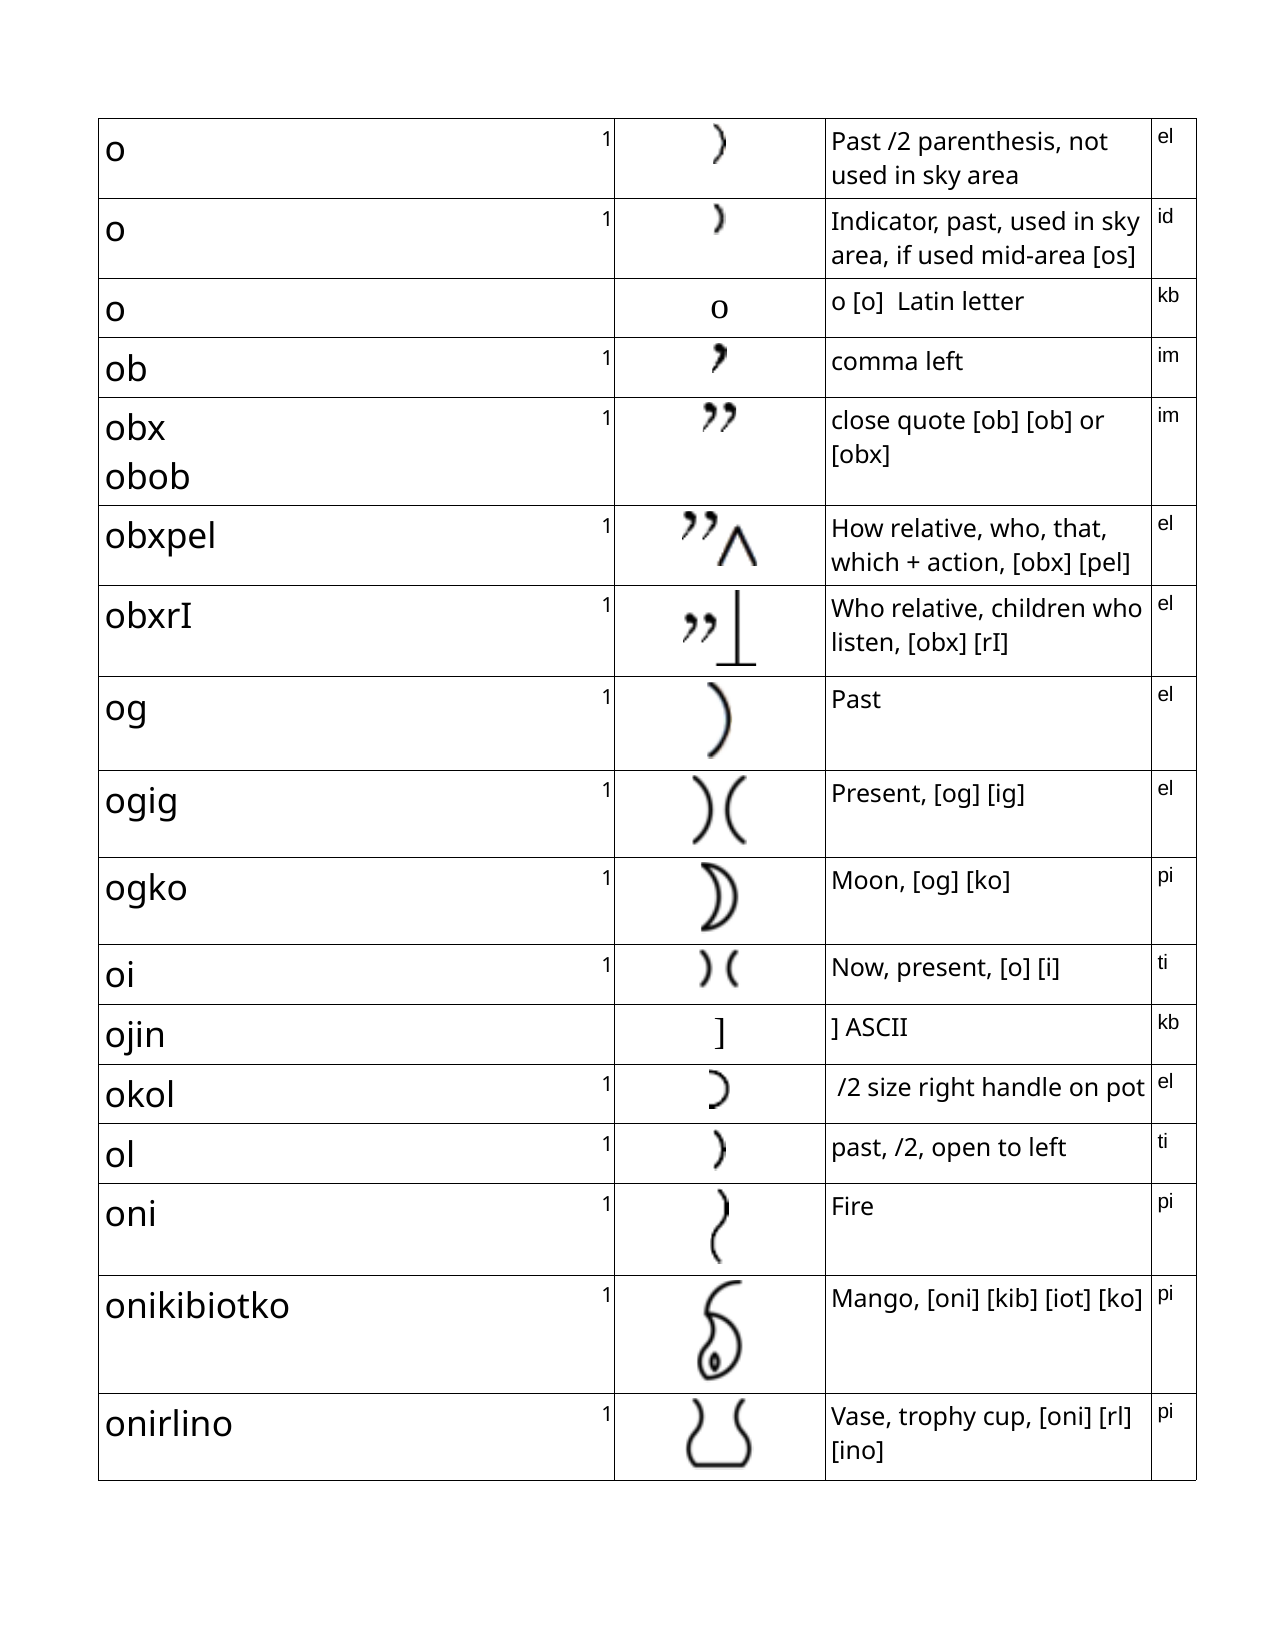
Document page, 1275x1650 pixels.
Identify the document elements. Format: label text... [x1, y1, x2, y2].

table_cell 1 [595, 586, 614, 676]
table_cell id [1152, 199, 1196, 277]
table_cell oni [99, 1184, 595, 1274]
table_cell comma left [826, 338, 1151, 397]
table_cell [615, 1065, 825, 1123]
table_cell [615, 506, 825, 585]
picture [712, 343, 727, 373]
table_cell ogko [99, 858, 595, 944]
table_cell Who relative, children who listen, [obx] [rI] [826, 586, 1151, 676]
table_cell 1 [595, 506, 614, 585]
table_cell 1 [595, 1065, 614, 1123]
table_cell okol [99, 1065, 595, 1123]
table_cell o [615, 279, 825, 337]
table_cell [615, 119, 825, 198]
table_cell [595, 279, 614, 337]
table_cell el [1152, 506, 1196, 585]
table_cell 1 [595, 1124, 614, 1183]
table_cell 1 [595, 1276, 614, 1393]
table_cell ] ASCII [826, 1005, 1151, 1063]
table_cell close quote [ob] [ob] or [obx] [826, 398, 1151, 505]
table_cell onikibiotko [99, 1276, 595, 1393]
picture [702, 402, 737, 432]
table_cell [615, 677, 825, 769]
table_cell [615, 1184, 825, 1274]
table_cell Now, present, [o] [i] [826, 945, 1151, 1004]
table_cell ol [99, 1124, 595, 1183]
table_cell [615, 1124, 825, 1183]
table_cell How relative, who, that, which + action, [obx] [pel] [826, 506, 1151, 585]
table_cell Present, [og] [ig] [826, 771, 1151, 857]
table_cell Mango, [oni] [kib] [iot] [ko] [826, 1276, 1151, 1393]
table_cell 1 [595, 677, 614, 769]
table_cell pi [1152, 858, 1196, 944]
table_cell obxpel [99, 506, 595, 585]
table_cell ojin [99, 1005, 595, 1063]
table_cell ti [1152, 945, 1196, 1004]
table_cell o [99, 279, 595, 337]
table_cell [615, 1276, 825, 1393]
table_cell oi [99, 945, 595, 1004]
table_cell Fire [826, 1184, 1151, 1274]
table_cell [615, 338, 825, 397]
table_cell onirlino [99, 1394, 595, 1480]
table_cell o [99, 119, 595, 198]
table_cell kb [1152, 1005, 1196, 1063]
table_cell o [99, 199, 595, 277]
table_cell Past [826, 677, 1151, 769]
table_cell ob [99, 338, 595, 397]
table_cell 1 [595, 771, 614, 857]
table_cell [615, 586, 825, 676]
table_cell 1 [595, 338, 614, 397]
picture [713, 1129, 726, 1171]
table_cell Moon, [og] [ko] [826, 858, 1151, 944]
table_cell 1 [595, 398, 614, 505]
table_cell [615, 398, 825, 505]
table_cell og [99, 677, 595, 769]
table_cell pi [1152, 1394, 1196, 1480]
table_cell 1 [595, 1184, 614, 1274]
table_cell pi [1152, 1184, 1196, 1274]
picture [696, 1280, 743, 1383]
table_cell kb [1152, 279, 1196, 337]
table_cell el [1152, 586, 1196, 676]
table_cell el [1152, 677, 1196, 769]
table_cell el [1152, 771, 1196, 857]
picture [713, 123, 726, 164]
table_cell im [1152, 338, 1196, 397]
table_cell 1 [595, 119, 614, 198]
table_cell pi [1152, 1276, 1196, 1393]
picture [709, 1069, 730, 1109]
table_cell past, /2, open to left [826, 1124, 1151, 1183]
picture [685, 1398, 754, 1470]
table_cell Vase, trophy cup, [oni] [rl] [ino] [826, 1394, 1151, 1480]
picture [683, 590, 757, 666]
table_cell 1 [595, 858, 614, 944]
table_cell 1 [595, 1394, 614, 1480]
picture [682, 511, 758, 566]
table_cell [615, 771, 825, 857]
table_cell ti [1152, 1124, 1196, 1183]
table_cell ] [615, 1005, 825, 1063]
table_cell [595, 1005, 614, 1063]
picture [698, 949, 741, 990]
table_cell [615, 1394, 825, 1480]
table_cell el [1152, 119, 1196, 198]
table_cell 1 [595, 199, 614, 277]
picture [710, 1188, 729, 1264]
picture [707, 682, 733, 759]
table_cell 1 [595, 945, 614, 1004]
table_cell el [1152, 1065, 1196, 1123]
table_cell /2 size right handle on pot [826, 1065, 1151, 1123]
table_cell Indicator, past, used in sky area, if used mid-area [os] [826, 199, 1151, 277]
picture [700, 862, 739, 934]
picture [692, 775, 747, 847]
table_cell Past /2 parenthesis, not used in sky area [826, 119, 1151, 198]
table_cell [615, 858, 825, 944]
table_cell im [1152, 398, 1196, 505]
table_cell obx obob [99, 398, 595, 505]
table_cell ogig [99, 771, 595, 857]
table_cell [615, 199, 825, 277]
table_cell o [o] Latin letter [826, 279, 1151, 337]
picture [713, 203, 726, 235]
table_cell [615, 945, 825, 1004]
table_cell obxrI [99, 586, 595, 676]
